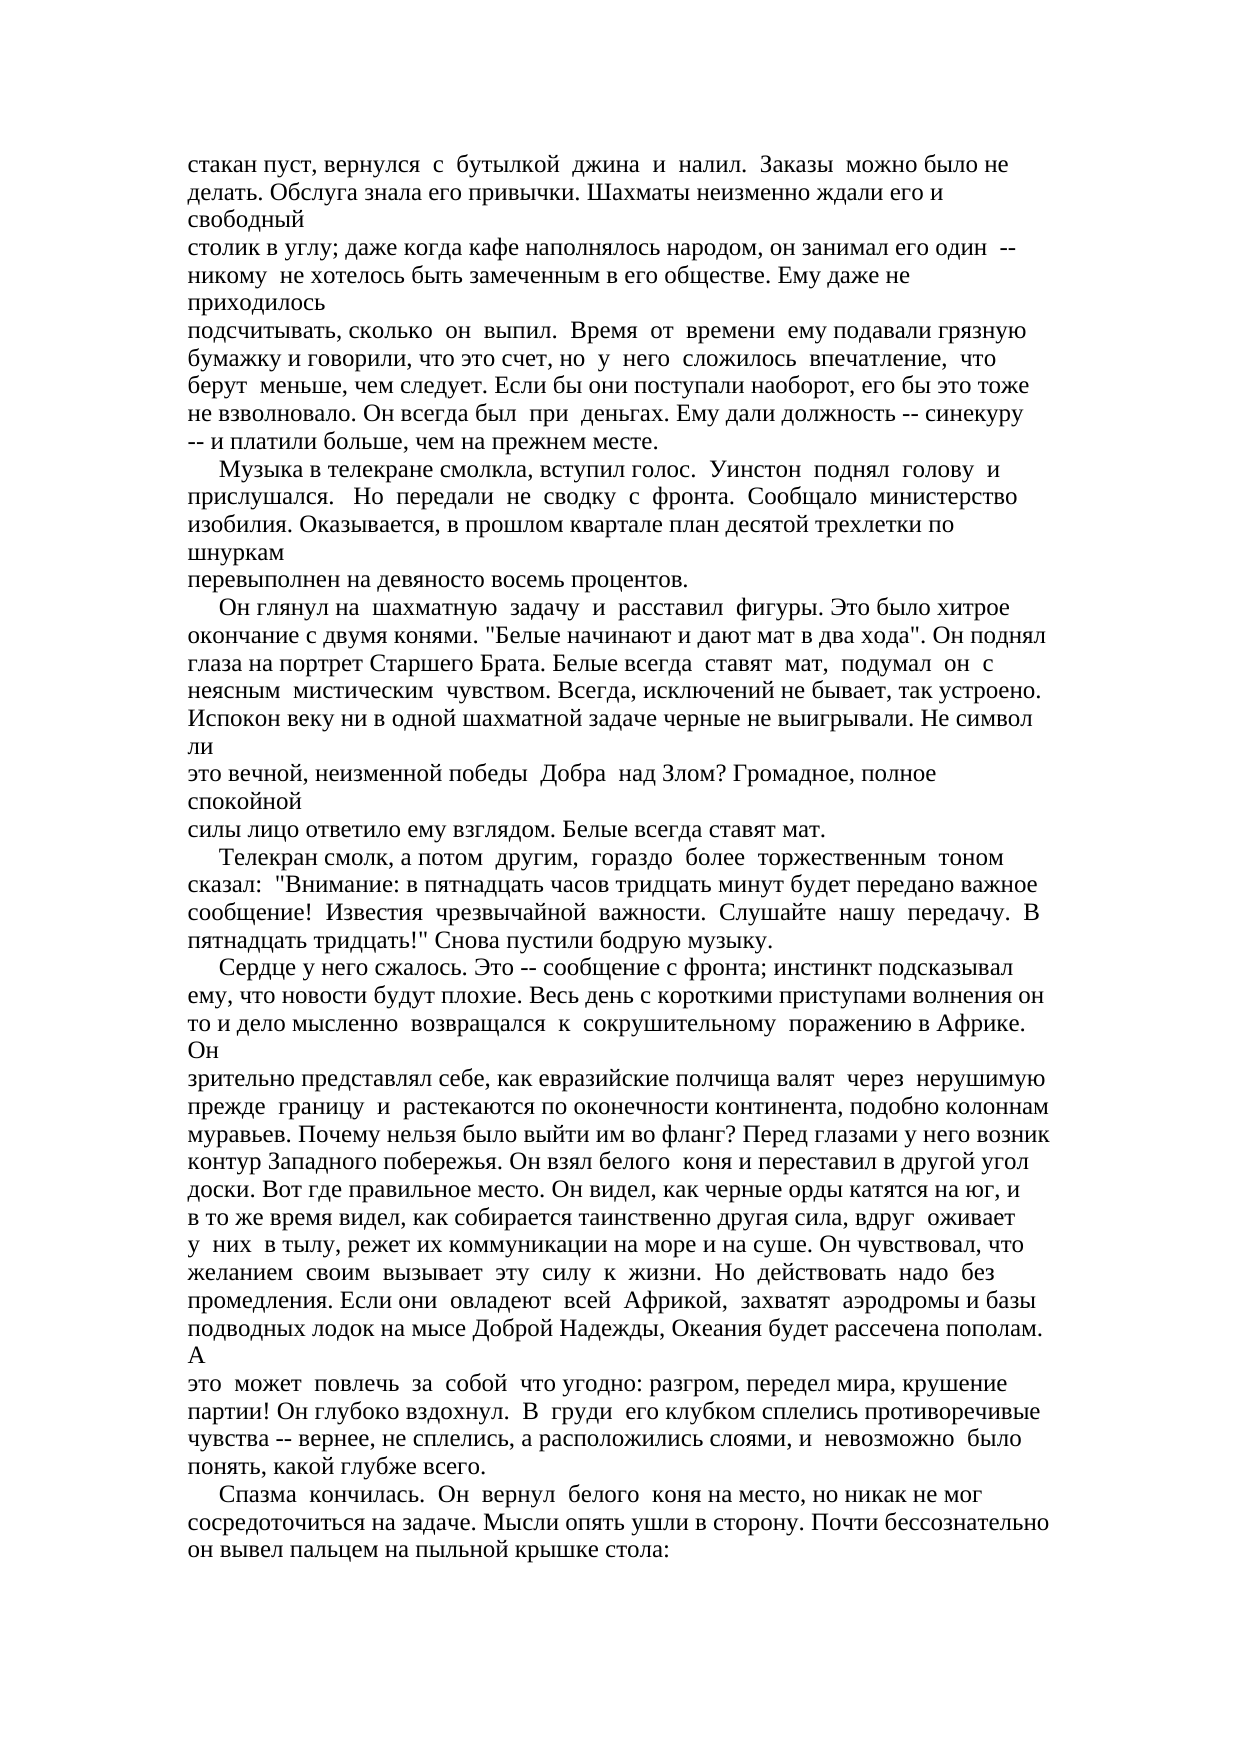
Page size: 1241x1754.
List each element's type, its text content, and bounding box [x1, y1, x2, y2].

text глаза на портрет Старшего Брата. Белые всегда ставят мат, подумал он с [187, 649, 1053, 676]
text прислушался. Но передали не сводку с фронта. Сообщало министерство [187, 482, 1053, 510]
text промедления. Если они овладеют всей Африкой, захватят аэродромы и базы [187, 1286, 1053, 1314]
text Музыка в телекране смолкла, вступил голос. Уинстон поднял голову и [187, 455, 1053, 482]
text то и дело мысленно возвращался к сокрушительному поражению в Африке. Он [187, 1009, 1053, 1064]
text ему, что новости будут плохие. Весь день с короткими приступами волнения он [187, 981, 1053, 1009]
text Спазма кончилась. Он вернул белого коня на место, но никак не мог [187, 1480, 1053, 1508]
text зрительно представлял себе, как евразийские полчища валят через нерушимую [187, 1064, 1053, 1092]
text контур Западного побережья. Он взял белого коня и переставил в другой угол [187, 1147, 1053, 1175]
text берут меньше, чем следует. Если бы они поступали наоборот, его бы это тоже [187, 372, 1053, 399]
text силы лицо ответило ему взглядом. Белые всегда ставят мат. [187, 815, 1053, 843]
text -- и платили больше, чем на прежнем месте. [187, 427, 1053, 455]
text это вечной, неизменной победы Добра над Злом? Громадное, полное спокойной [187, 759, 1053, 815]
text Сердце у него сжалось. Это -- сообщение с фронта; инстинкт подсказывал [187, 953, 1053, 981]
text у них в тылу, режет их коммуникации на море и на суше. Он чувствовал, что [187, 1231, 1053, 1258]
text партии! Он глубоко вздохнул. В груди его клубком сплелись противоречивые [187, 1397, 1053, 1424]
text окончание с двумя конями. "Белые начинают и дают мат в два хода". Он поднял [187, 621, 1053, 649]
text это может повлечь за собой что угодно: разгром, передел мира, крушение [187, 1369, 1053, 1397]
text Телекран смолк, а потом другим, гораздо более торжественным тоном [187, 843, 1053, 870]
text делать. Обслуга знала его привычки. Шахматы неизменно ждали его и свободный [187, 178, 1053, 233]
text сосредоточиться на задаче. Мысли опять ушли в сторону. Почти бессознательно [187, 1508, 1053, 1535]
text желанием своим вызывает эту силу к жизни. Но действовать надо без [187, 1258, 1053, 1286]
text изобилия. Оказывается, в прошлом квартале план десятой трехлетки по шнуркам [187, 510, 1053, 566]
text столик в углу; даже когда кафе наполнялось народом, он занимал его один -- [187, 233, 1053, 261]
text Он глянул на шахматную задачу и расставил фигуры. Это было хитрое [187, 593, 1053, 621]
text прежде границу и растекаются по оконечности континента, подобно колоннам [187, 1092, 1053, 1120]
text в то же время видел, как собирается таинственно другая сила, вдруг оживает [187, 1203, 1053, 1231]
text никому не хотелось быть замеченным в его обществе. Ему даже не приходилось [187, 261, 1053, 316]
text пятнадцать тридцать!" Снова пустили бодрую музыку. [187, 926, 1053, 953]
text доски. Вот где правильное место. Он видел, как черные орды катятся на юг, и [187, 1175, 1053, 1203]
text понять, какой глубже всего. [187, 1452, 1053, 1480]
text муравьев. Почему нельзя было выйти им во фланг? Перед глазами у него возник [187, 1120, 1053, 1147]
text бумажку и говорили, что это счет, но у него сложилось впечатление, что [187, 344, 1053, 372]
text стакан пуст, вернулся с бутылкой джина и налил. Заказы можно было не [187, 150, 1053, 178]
text подсчитывать, сколько он выпил. Время от времени ему подавали грязную [187, 316, 1053, 344]
text сказал: "Внимание: в пятнадцать часов тридцать минут будет передано важное [187, 870, 1053, 898]
text перевыполнен на девяносто восемь процентов. [187, 566, 1053, 593]
text он вывел пальцем на пыльной крышке стола: [187, 1535, 1053, 1563]
text чувства -- вернее, не сплелись, а расположились слоями, и невозможно было [187, 1424, 1053, 1452]
text неясным мистическим чувством. Всегда, исключений не бывает, так устроено. [187, 676, 1053, 704]
text сообщение! Известия чрезвычайной важности. Слушайте нашу передачу. В [187, 898, 1053, 926]
text Испокон веку ни в одной шахматной задаче черные не выигрывали. Не символ ли [187, 704, 1053, 759]
text подводных лодок на мысе Доброй Надежды, Океания будет рассечена пополам. А [187, 1314, 1053, 1369]
text не взволновало. Он всегда был при деньгах. Ему дали должность -- синекуру [187, 399, 1053, 427]
